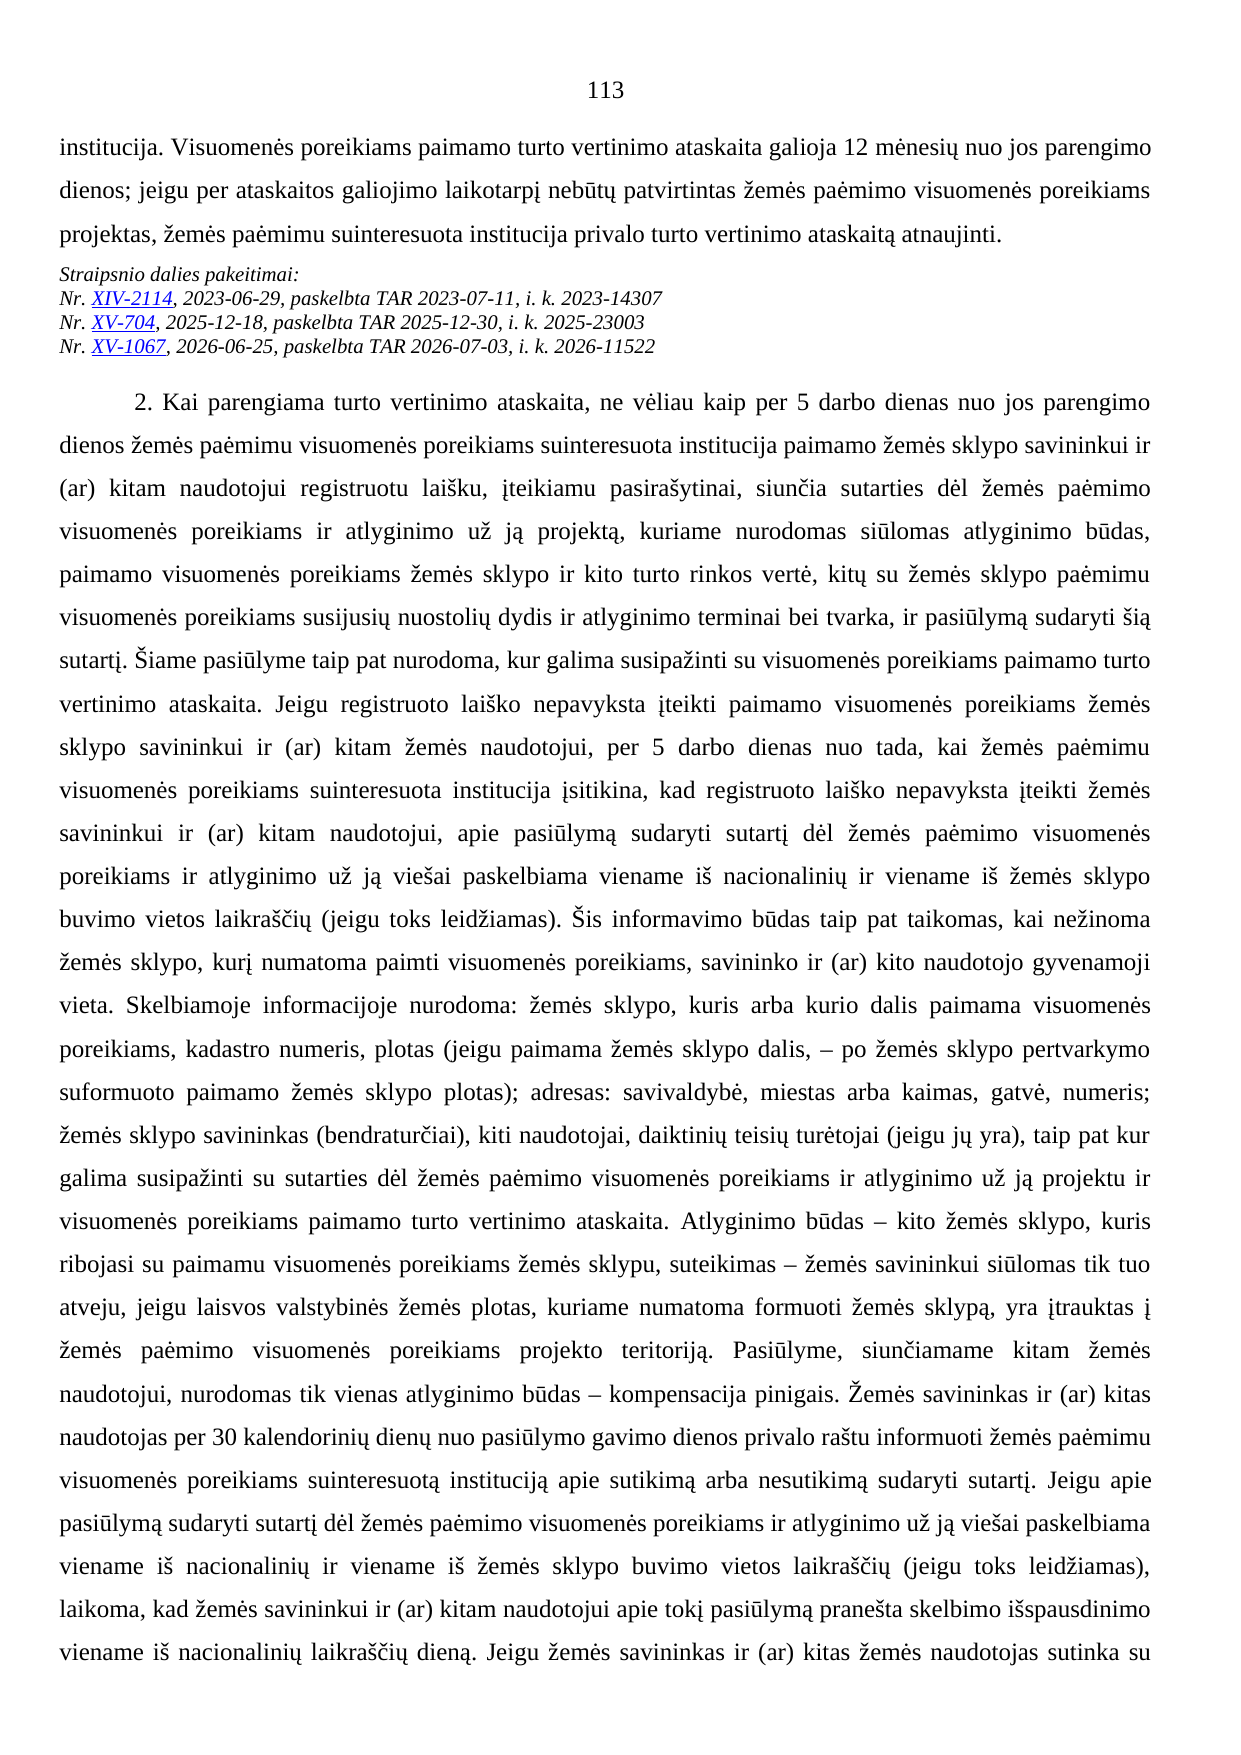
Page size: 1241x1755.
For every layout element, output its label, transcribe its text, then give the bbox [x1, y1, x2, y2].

text Nr. XV-1067, 2026-06-25, paskelbta TAR 2026-07-03, i. k. 2026-11522 [59, 334, 1152, 358]
text institucija. Visuomenės poreikiams paimamo turto vertinimo ataskaita galioja 12 mėnesių nuo jos parengimo dienos; jeigu per ataskaitos galiojimo laikotarpį nebūtų patvirtintas žemės paėmimo visuomenės poreikiams projektas, žemės paėmimu suinteresuota institucija privalo turto vertinimo ataskaitą atnaujinti. [59, 132, 1152, 247]
text Nr. XV-704, 2025-12-18, paskelbta TAR 2025-12-30, i. k. 2025-23003 [59, 310, 1152, 334]
text Nr. XIV-2114, 2023-06-29, paskelbta TAR 2023-07-11, i. k. 2023-14307 [59, 286, 1152, 310]
text 2. Kai parengiama turto vertinimo ataskaita, ne vėliau kaip per 5 darbo dienas nuo jos parengimo dienos žemės paėmimu visuomenės poreikiams suinteresuota institucija paimamo žemės sklypo savininkui ir (ar) kitam naudotojui registruotu laišku, įteikiamu pasirašytinai, siunčia sutarties dėl žemės paėmimo visuomenės poreikiams ir atlyginimo už ją projektą, kuriame nurodomas siūlomas atlyginimo būdas, paimamo visuomenės poreikiams žemės sklypo ir kito turto rinkos vertė, kitų su žemės sklypo paėmimu visuomenės poreikiams susijusių nuostolių dydis ir atlyginimo terminai bei tvarka, ir pasiūlymą sudaryti šią sutartį. Šiame pasiūlyme taip pat nurodoma, kur galima susipažinti su visuomenės poreikiams paimamo turto vertinimo ataskaita. Jeigu registruoto laiško nepavyksta įteikti paimamo visuomenės poreikiams žemės sklypo savininkui ir (ar) kitam žemės naudotojui, per 5 darbo dienas nuo tada, kai žemės paėmimu visuomenės poreikiams suinteresuota institucija įsitikina, kad registruoto laiško nepavyksta įteikti žemės savininkui ir (ar) kitam naudotojui, apie pasiūlymą sudaryti sutartį dėl žemės paėmimo visuomenės poreikiams ir atlyginimo už ją viešai paskelbiama viename iš nacionalinių ir viename iš žemės sklypo buvimo vietos laikraščių (jeigu toks leidžiamas). Šis informavimo būdas taip pat taikomas, kai nežinoma žemės sklypo, kurį numatoma paimti visuomenės poreikiams, savininko ir (ar) kito naudotojo gyvenamoji vieta. Skelbiamoje informacijoje nurodoma: žemės sklypo, kuris arba kurio dalis paimama visuomenės poreikiams, kadastro numeris, plotas (jeigu paimama žemės sklypo dalis, – po žemės sklypo pertvarkymo suformuoto paimamo žemės sklypo plotas); adresas: savivaldybė, miestas arba kaimas, gatvė, numeris; žemės sklypo savininkas (bendraturčiai), kiti naudotojai, daiktinių teisių turėtojai (jeigu jų yra), taip pat kur galima susipažinti su sutarties dėl žemės paėmimo visuomenės poreikiams ir atlyginimo už ją projektu ir visuomenės poreikiams paimamo turto vertinimo ataskaita. Atlyginimo būdas – kito žemės sklypo, kuris ribojasi su paimamu visuomenės poreikiams žemės sklypu, suteikimas – žemės savininkui siūlomas tik tuo atveju, jeigu laisvos valstybinės žemės plotas, kuriame numatoma formuoti žemės sklypą, yra įtrauktas į žemės paėmimo visuomenės poreikiams projekto teritoriją. Pasiūlyme, siunčiamame kitam žemės naudotojui, nurodomas tik vienas atlyginimo būdas – kompensacija pinigais. Žemės savininkas ir (ar) kitas naudotojas per 30 kalendorinių dienų nuo pasiūlymo gavimo dienos privalo raštu informuoti žemės paėmimu visuomenės poreikiams suinteresuotą instituciją apie sutikimą arba nesutikimą sudaryti sutartį. Jeigu apie pasiūlymą sudaryti sutartį dėl žemės paėmimo visuomenės poreikiams ir atlyginimo už ją viešai paskelbiama viename iš nacionalinių ir viename iš žemės sklypo buvimo vietos laikraščių (jeigu toks leidžiamas), laikoma, kad žemės savininkui ir (ar) kitam naudotojui apie tokį pasiūlymą pranešta skelbimo išspausdinimo viename iš nacionalinių laikraščių dieną. Jeigu žemės savininkas ir (ar) kitas žemės naudotojas sutinka su [59, 387, 1152, 1666]
text Straipsnio dalies pakeitimai: [59, 262, 1152, 286]
